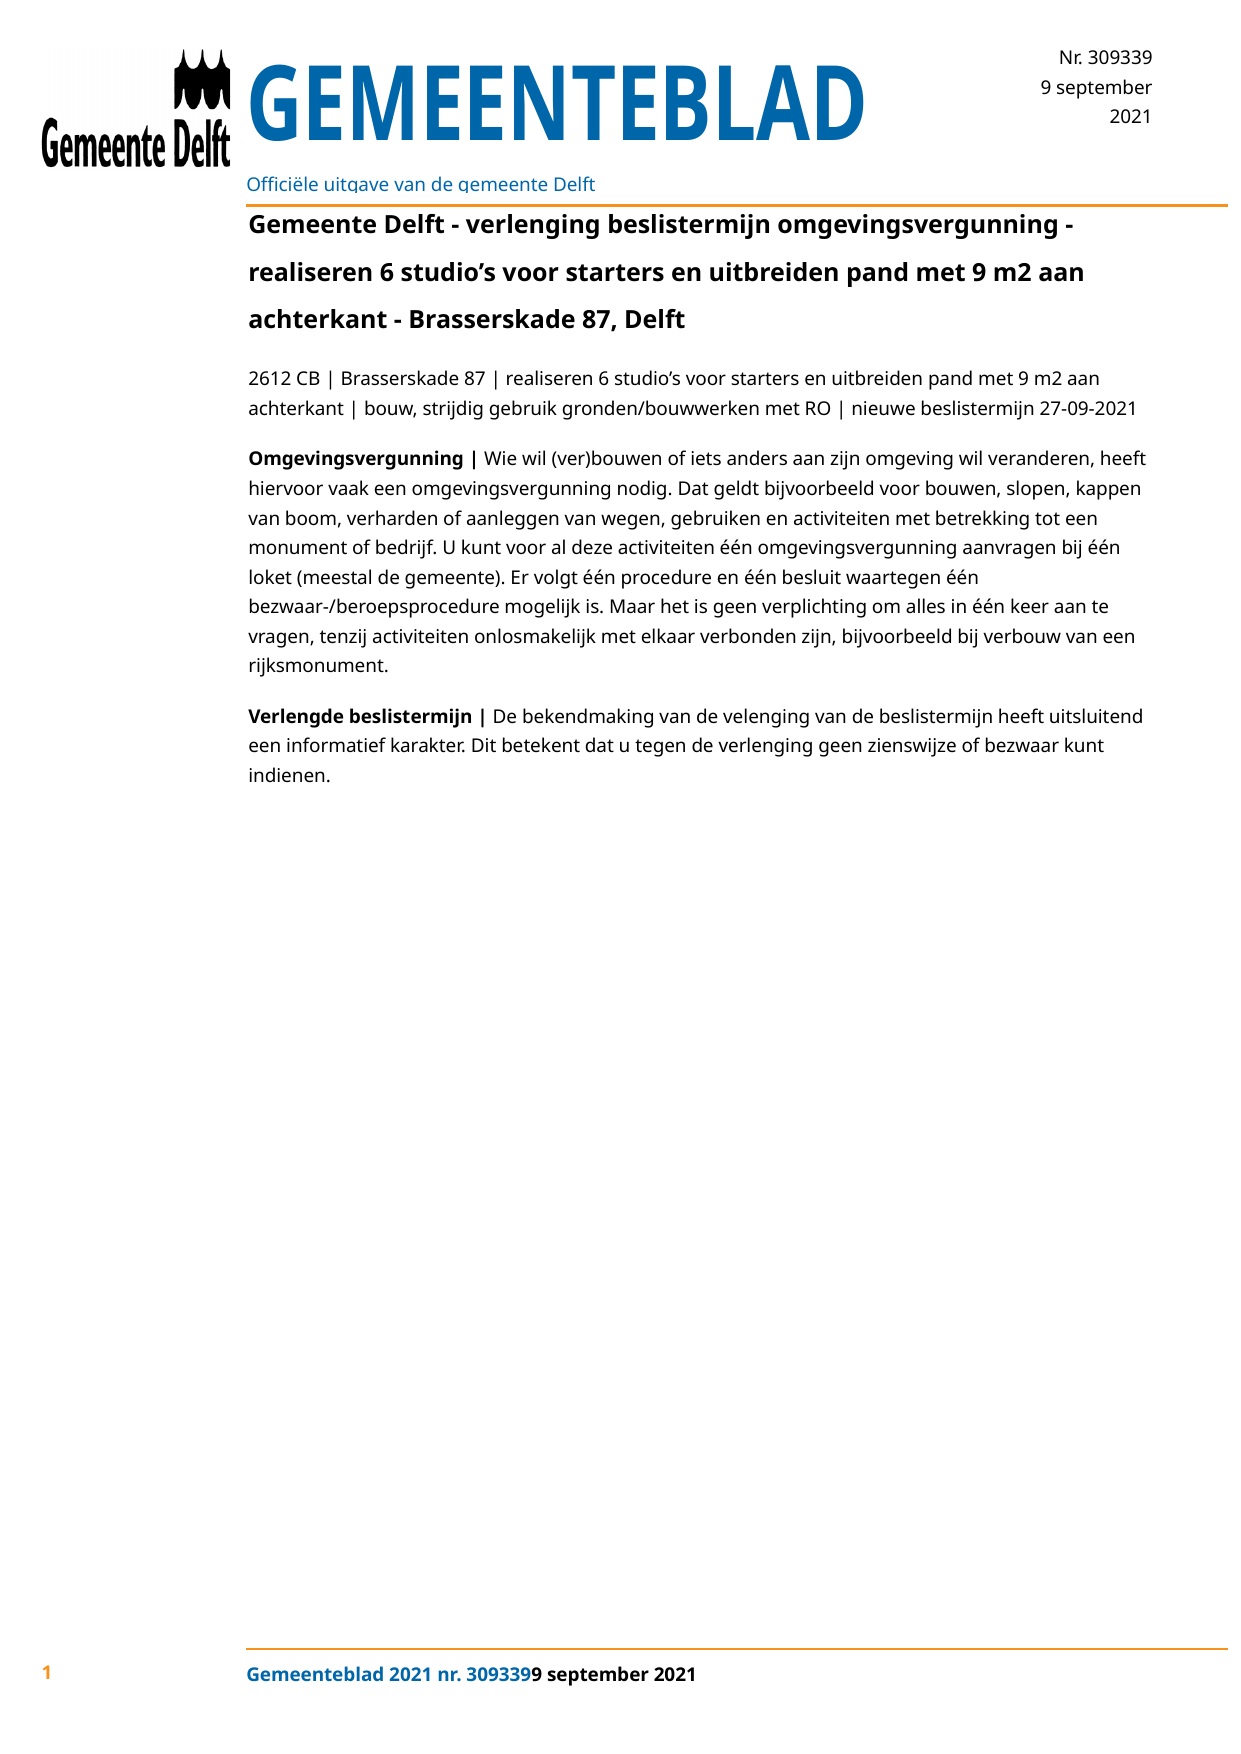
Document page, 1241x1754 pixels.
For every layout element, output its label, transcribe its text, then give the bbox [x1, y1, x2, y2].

text Gemeente Delft - verlenging beslistermijn omgevingsvergunning - realiseren 6 studio’s voor starters en uitbreiden pand met 9 m2 aan achterkant - Brasserskade 87, Delft [248, 207, 1152, 336]
picture [41, 47, 231, 172]
text 2612 CB | Brasserskade 87 | realiseren 6 studio’s voor starters en uitbreiden pand met 9 m2 aan achterkant | bouw, strijdig gebruik gronden/bouwwerken met RO | nieuwe beslistermijn 27-09-2021 [248, 366, 1152, 421]
text Omgevingsvergunning | Wie wil (ver)bouwen of iets anders aan zijn omgeving wil veranderen, heeft hiervoor vaak een omgevingsvergunning nodig. Dat geldt bijvoorbeeld voor bouwen, slopen, kappen van boom, verharden of aanleggen van wegen, gebruiken en activiteiten met betrekking tot een monument of bedrijf. U kunt voor al deze activiteiten één omgevingsvergunning aanvragen bij één loket (meestal de gemeente). Er volgt één procedure en één besluit waartegen één bezwaar-/beroepsprocedure mogelijk is. Maar het is geen verplichting om alles in één keer aan te vragen, tenzij activiteiten onlosmakelijk met elkaar verbonden zijn, bijvoorbeeld bij verbouw van een rijksmonument. [248, 446, 1152, 678]
text Verlengde beslistermijn | De bekendmaking van de velenging van de beslistermijn heeft uitsluitend een informatief karakter. Dit betekent dat u tegen de verlenging geen zienswijze of bezwaar kunt indienen. [248, 703, 1152, 788]
